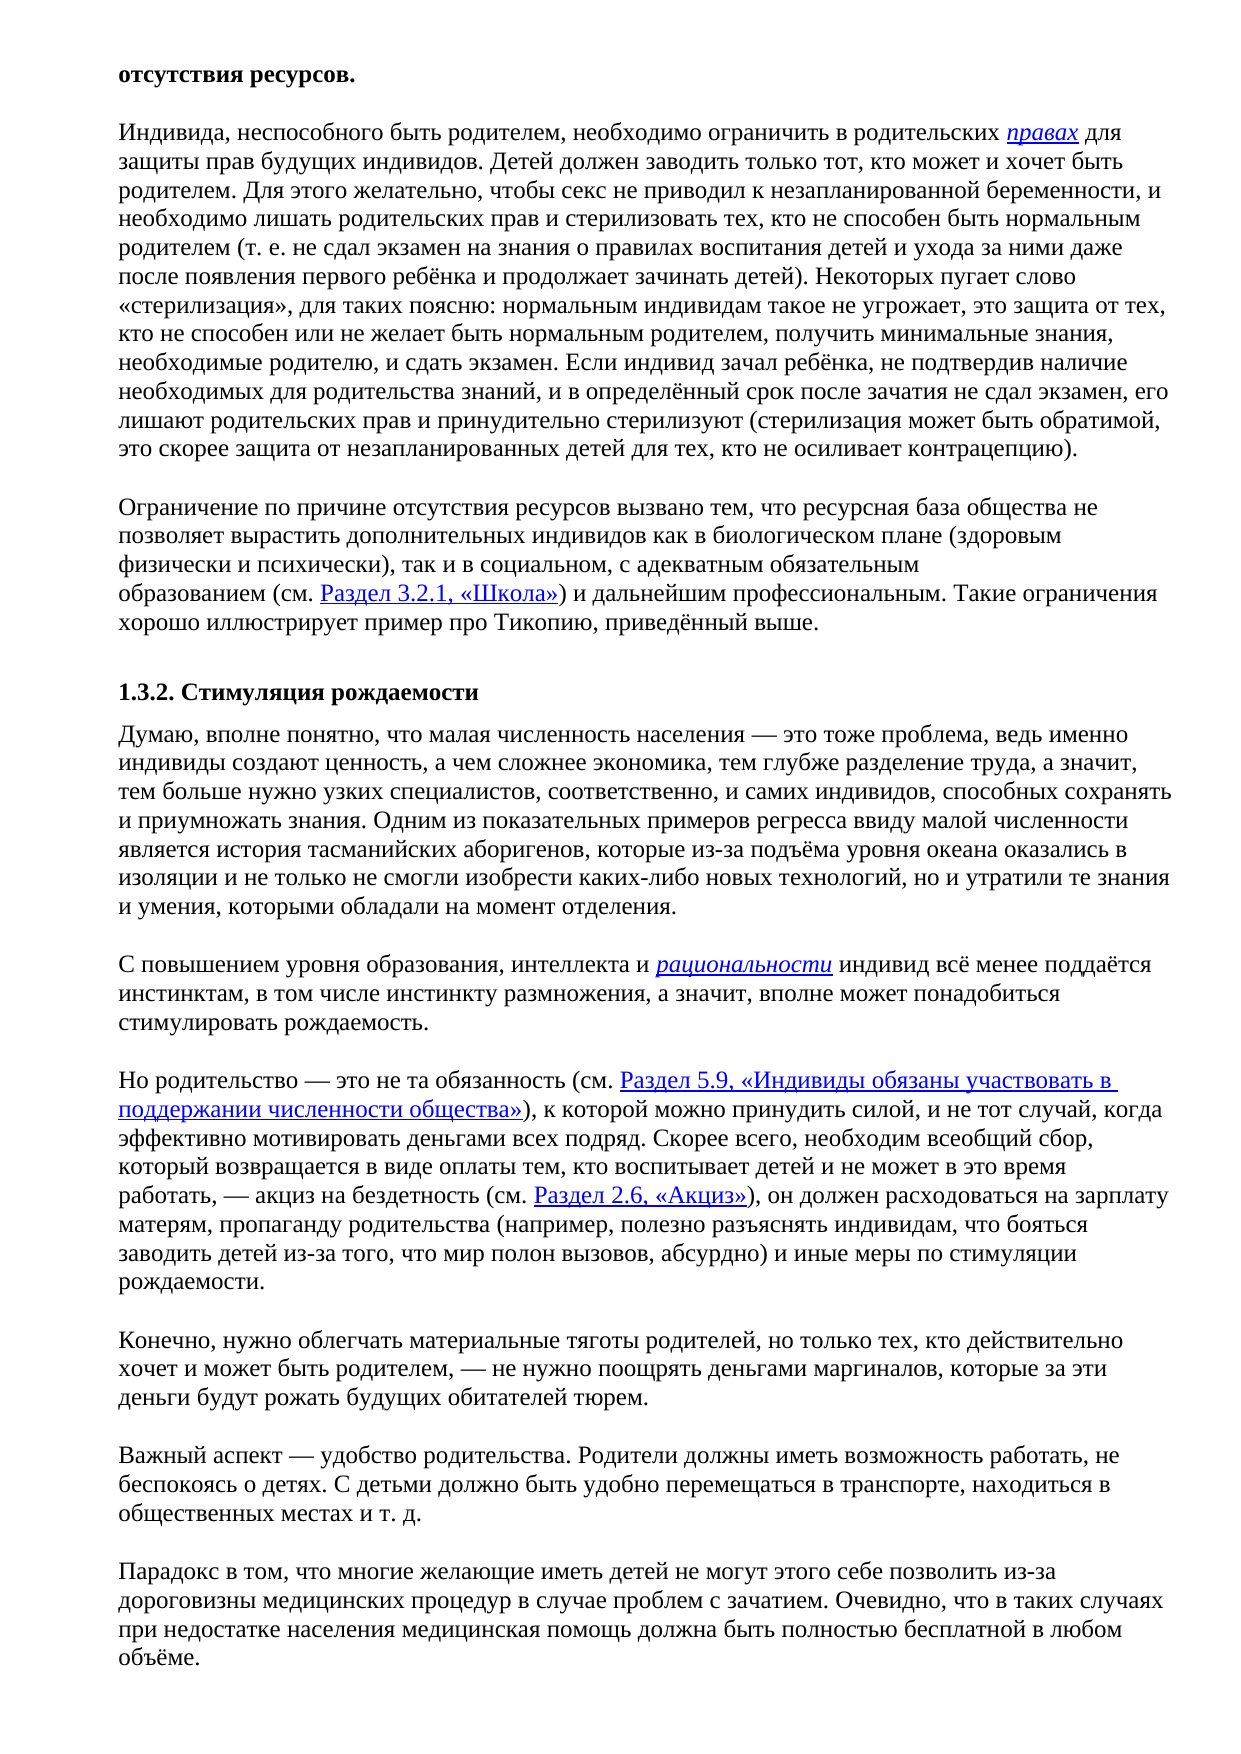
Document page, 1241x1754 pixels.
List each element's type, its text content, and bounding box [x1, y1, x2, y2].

subtitle 1.3.2. Стимуляция рождаемости [118, 677, 1181, 706]
text Парадокс в том, что многие желающие иметь детей не могут этого себе позволить из-за дороговизны медицинских процедур в случае проблем с зачатием. Очевидно, что в таких случаях при недостатке населения медицинская помощь должна быть полностью бесплатной в любом объёме. [118, 1556, 1181, 1671]
text Думаю, вполне понятно, что малая численность населения — это тоже проблема, ведь именно индивиды создают ценность, а чем сложнее экономика, тем глубже разделение труда, а значит, тем больше нужно узких специалистов, соответственно, и самих индивидов, способных сохранять и приумножать знания. Одним из показательных примеров регресса ввиду малой численности является история тасманийских аборигенов, которые из-за подъёма уровня океана оказались в изоляции и не только не смогли изобрести каких-либо новых технологий, но и утратили те знания и умения, которыми обладали на момент отделения. [118, 719, 1181, 920]
text Но родительство — это не та обязанность (см. Раздел 5.9, «Индивиды обязаны участвовать в поддержании численности общества»), к которой можно принудить силой, и не тот случай, когда эффективно мотивировать деньгами всех подряд. Скорее всего, необходим всеобщий сбор, который возвращается в виде оплаты тем, кто воспитывает детей и не может в это время работать, — акциз на бездетность (см. Раздел 2.6, «Акциз»), он должен расходоваться на зарплату матерям, пропаганду родительства (например, полезно разъяснять индивидам, что бояться заводить детей из-за того, что мир полон вызовов, абсурдно) и иные меры по стимуляции рождаемости. [118, 1065, 1181, 1295]
text отсутствия ресурсов. [118, 59, 1181, 88]
text Ограничение по причине отсутствия ресурсов вызвано тем, что ресурсная база общества не позволяет вырастить дополнительных индивидов как в биологическом плане (здоровым физически и психически), так и в социальном, с адекватным обязательным образованием (см. Раздел 3.2.1, «Школа») и дальнейшим профессиональным. Такие ограничения хорошо иллюстрирует пример про Тикопию, приведённый выше. [118, 492, 1181, 636]
text Конечно, нужно облегчать материальные тяготы родителей, но только тех, кто действительно хочет и может быть родителем, — не нужно поощрять деньгами маргиналов, которые за эти деньги будут рожать будущих обитателей тюрем. [118, 1325, 1181, 1411]
text С повышением уровня образования, интеллекта и рациональности индивид всё менее поддаётся инстинктам, в том числе инстинкту размножения, а значит, вполне может понадобиться стимулировать рождаемость. [118, 949, 1181, 1036]
text Важный аспект — удобство родительства. Родители должны иметь возможность работать, не беспокоясь о детях. С детьми должно быть удобно перемещаться в транспорте, находиться в общественных местах и т. д. [118, 1440, 1181, 1527]
text Индивида, неспособного быть родителем, необходимо ограничить в родительских правах для защиты прав будущих индивидов. Детей должен заводить только тот, кто может и хочет быть родителем. Для этого желательно, чтобы секс не приводил к незапланированной беременности, и необходимо лишать родительских прав и стерилизовать тех, кто не способен быть нормальным родителем (т. е. не сдал экзамен на знания о правилах воспитания детей и ухода за ними даже после появления первого ребёнка и продолжает зачинать детей). Некоторых пугает слово «стерилизация», для таких поясню: нормальным индивидам такое не угрожает, это защита от тех, кто не способен или не желает быть нормальным родителем, получить минимальные знания, необходимые родителю, и сдать экзамен. Если индивид зачал ребёнка, не подтвердив наличие необходимых для родительства знаний, и в определённый срок после зачатия не сдал экзамен, его лишают родительских прав и принудительно стерилизуют (стерилизация может быть обратимой, это скорее защита от незапланированных детей для тех, кто не осиливает контрацепцию). [118, 117, 1181, 462]
